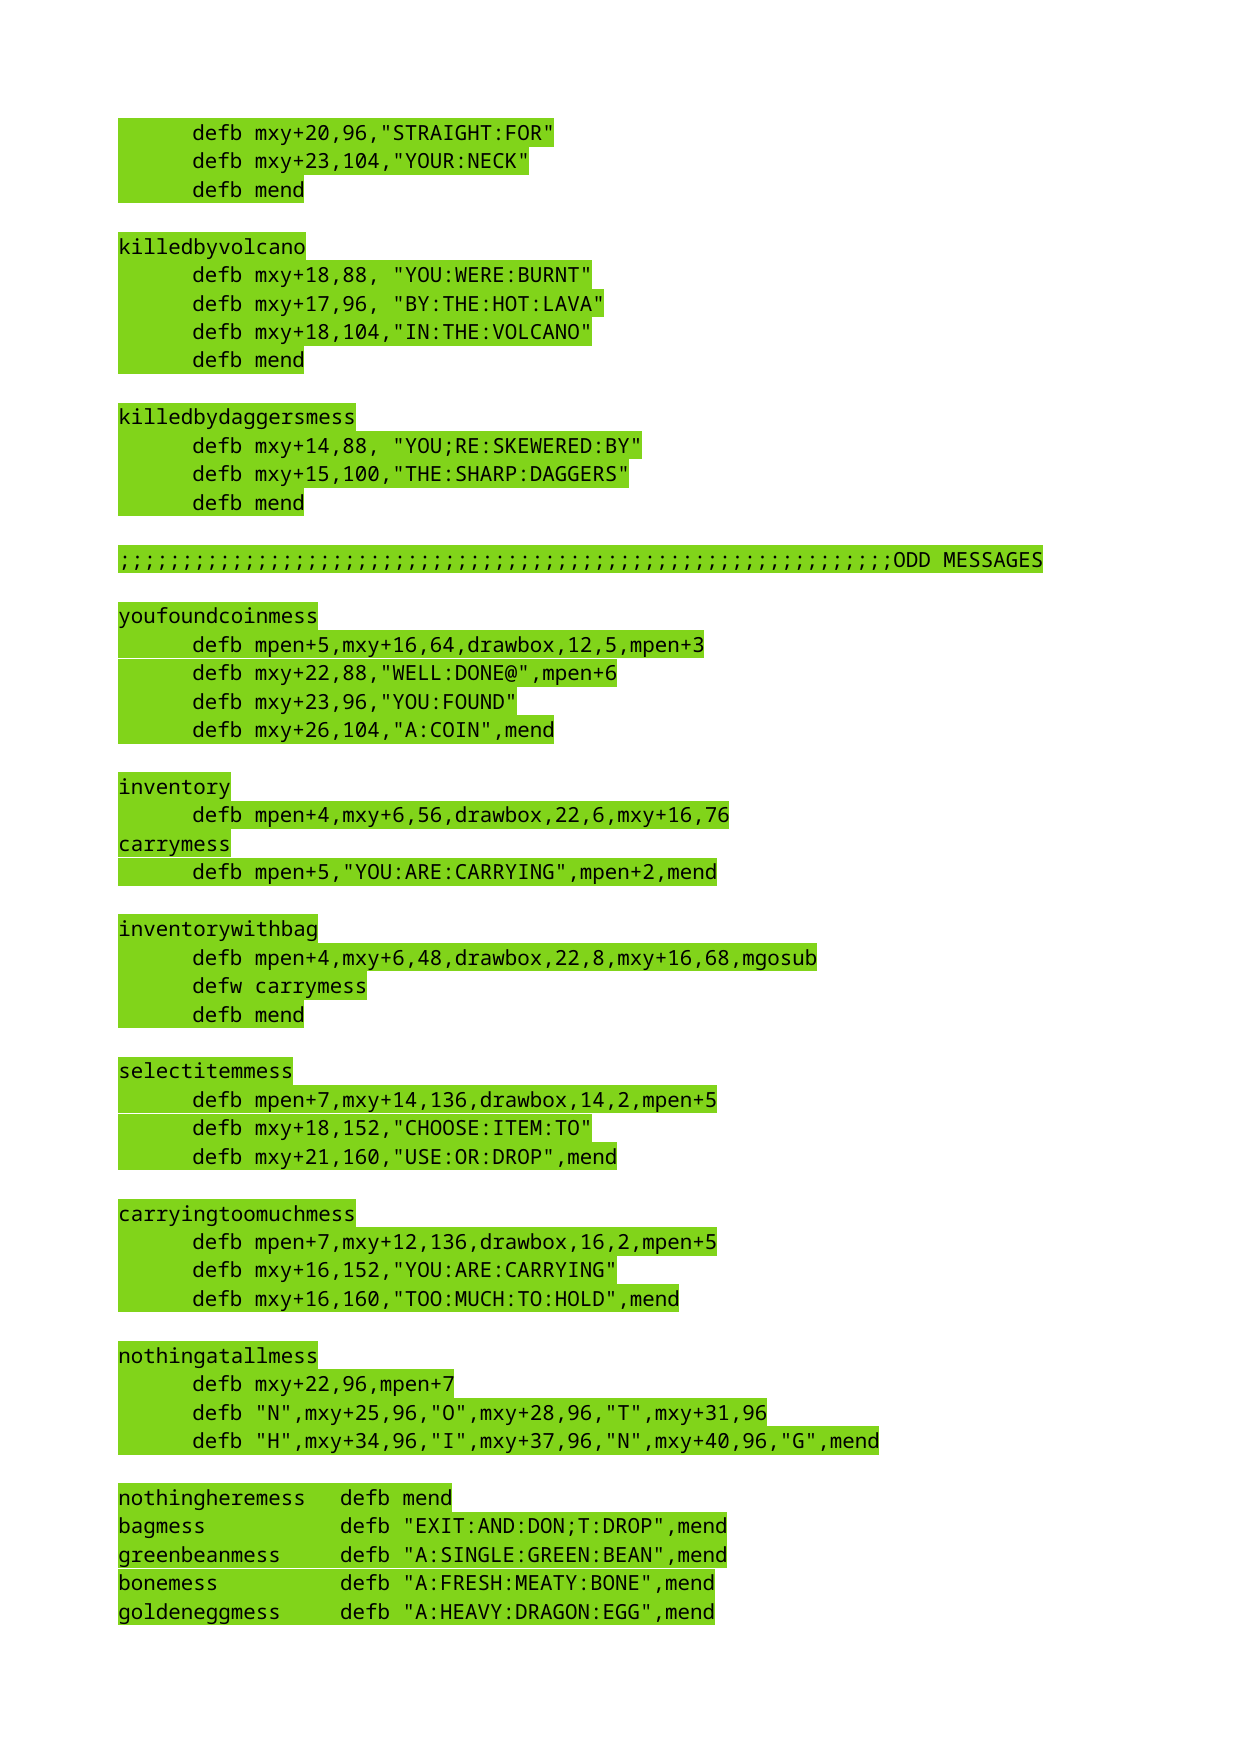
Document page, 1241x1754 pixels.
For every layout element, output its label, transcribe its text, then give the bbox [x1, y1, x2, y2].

text defb mxy+23,96,"YOU:FOUND" [118, 687, 1122, 715]
text youfoundcoinmess [118, 602, 1122, 630]
text defb mpen+7,mxy+14,136,drawbox,14,2,mpen+5 [118, 1085, 1122, 1113]
text defb mxy+22,88,"WELL:DONE@",mpen+6 [118, 658, 1122, 687]
text defb mxy+20,96,"STRAIGHT:FOR" [118, 118, 1122, 147]
text defb mxy+22,96,mpen+7 [118, 1369, 1122, 1398]
text defb mpen+5,mxy+16,64,drawbox,12,5,mpen+3 [118, 630, 1122, 658]
text carryingtoomuchmess [118, 1199, 1122, 1227]
text defb mxy+16,160,"TOO:MUCH:TO:HOLD",mend [118, 1284, 1122, 1312]
text greenbeanmess defb "A:SINGLE:GREEN:BEAN",mend [118, 1540, 1122, 1568]
text inventory [118, 772, 1122, 801]
text bonemess defb "A:FRESH:MEATY:BONE",mend [118, 1568, 1122, 1597]
text defb mend [118, 346, 1122, 374]
text inventorywithbag [118, 914, 1122, 943]
text defb mpen+5,"YOU:ARE:CARRYING",mpen+2,mend [118, 857, 1122, 886]
text defb mxy+18,104,"IN:THE:VOLCANO" [118, 317, 1122, 346]
text bagmess defb "EXIT:AND:DON;T:DROP",mend [118, 1512, 1122, 1540]
text defb mxy+15,100,"THE:SHARP:DAGGERS" [118, 459, 1122, 488]
text defb mpen+7,mxy+12,136,drawbox,16,2,mpen+5 [118, 1227, 1122, 1256]
text defb mxy+14,88, "YOU;RE:SKEWERED:BY" [118, 431, 1122, 459]
text killedbyvolcano [118, 232, 1122, 260]
text defb mend [118, 175, 1122, 203]
text defb "H",mxy+34,96,"I",mxy+37,96,"N",mxy+40,96,"G",mend [118, 1426, 1122, 1455]
text defb mpen+4,mxy+6,56,drawbox,22,6,mxy+16,76 [118, 801, 1122, 829]
text defb mxy+26,104,"A:COIN",mend [118, 715, 1122, 744]
text defb "N",mxy+25,96,"O",mxy+28,96,"T",mxy+31,96 [118, 1398, 1122, 1426]
text defb mxy+21,160,"USE:OR:DROP",mend [118, 1142, 1122, 1170]
text carrymess [118, 829, 1122, 857]
text defb mend [118, 1000, 1122, 1028]
text killedbydaggersmess [118, 402, 1122, 431]
text selectitemmess [118, 1057, 1122, 1085]
text defb mend [118, 488, 1122, 516]
text defb mxy+23,104,"YOUR:NECK" [118, 147, 1122, 175]
text nothingheremess defb mend [118, 1483, 1122, 1512]
text defb mxy+16,152,"YOU:ARE:CARRYING" [118, 1256, 1122, 1284]
text defb mxy+17,96, "BY:THE:HOT:LAVA" [118, 289, 1122, 317]
text goldeneggmess defb "A:HEAVY:DRAGON:EGG",mend [118, 1597, 1122, 1625]
text ;;;;;;;;;;;;;;;;;;;;;;;;;;;;;;;;;;;;;;;;;;;;;;;;;;;;;;;;;;;;;;ODD MESSAGES [118, 545, 1122, 573]
text nothingatallmess [118, 1341, 1122, 1369]
text defb mxy+18,152,"CHOOSE:ITEM:TO" [118, 1113, 1122, 1142]
text defb mxy+18,88, "YOU:WERE:BURNT" [118, 260, 1122, 289]
text defb mpen+4,mxy+6,48,drawbox,22,8,mxy+16,68,mgosub [118, 943, 1122, 971]
text defw carrymess [118, 971, 1122, 1000]
